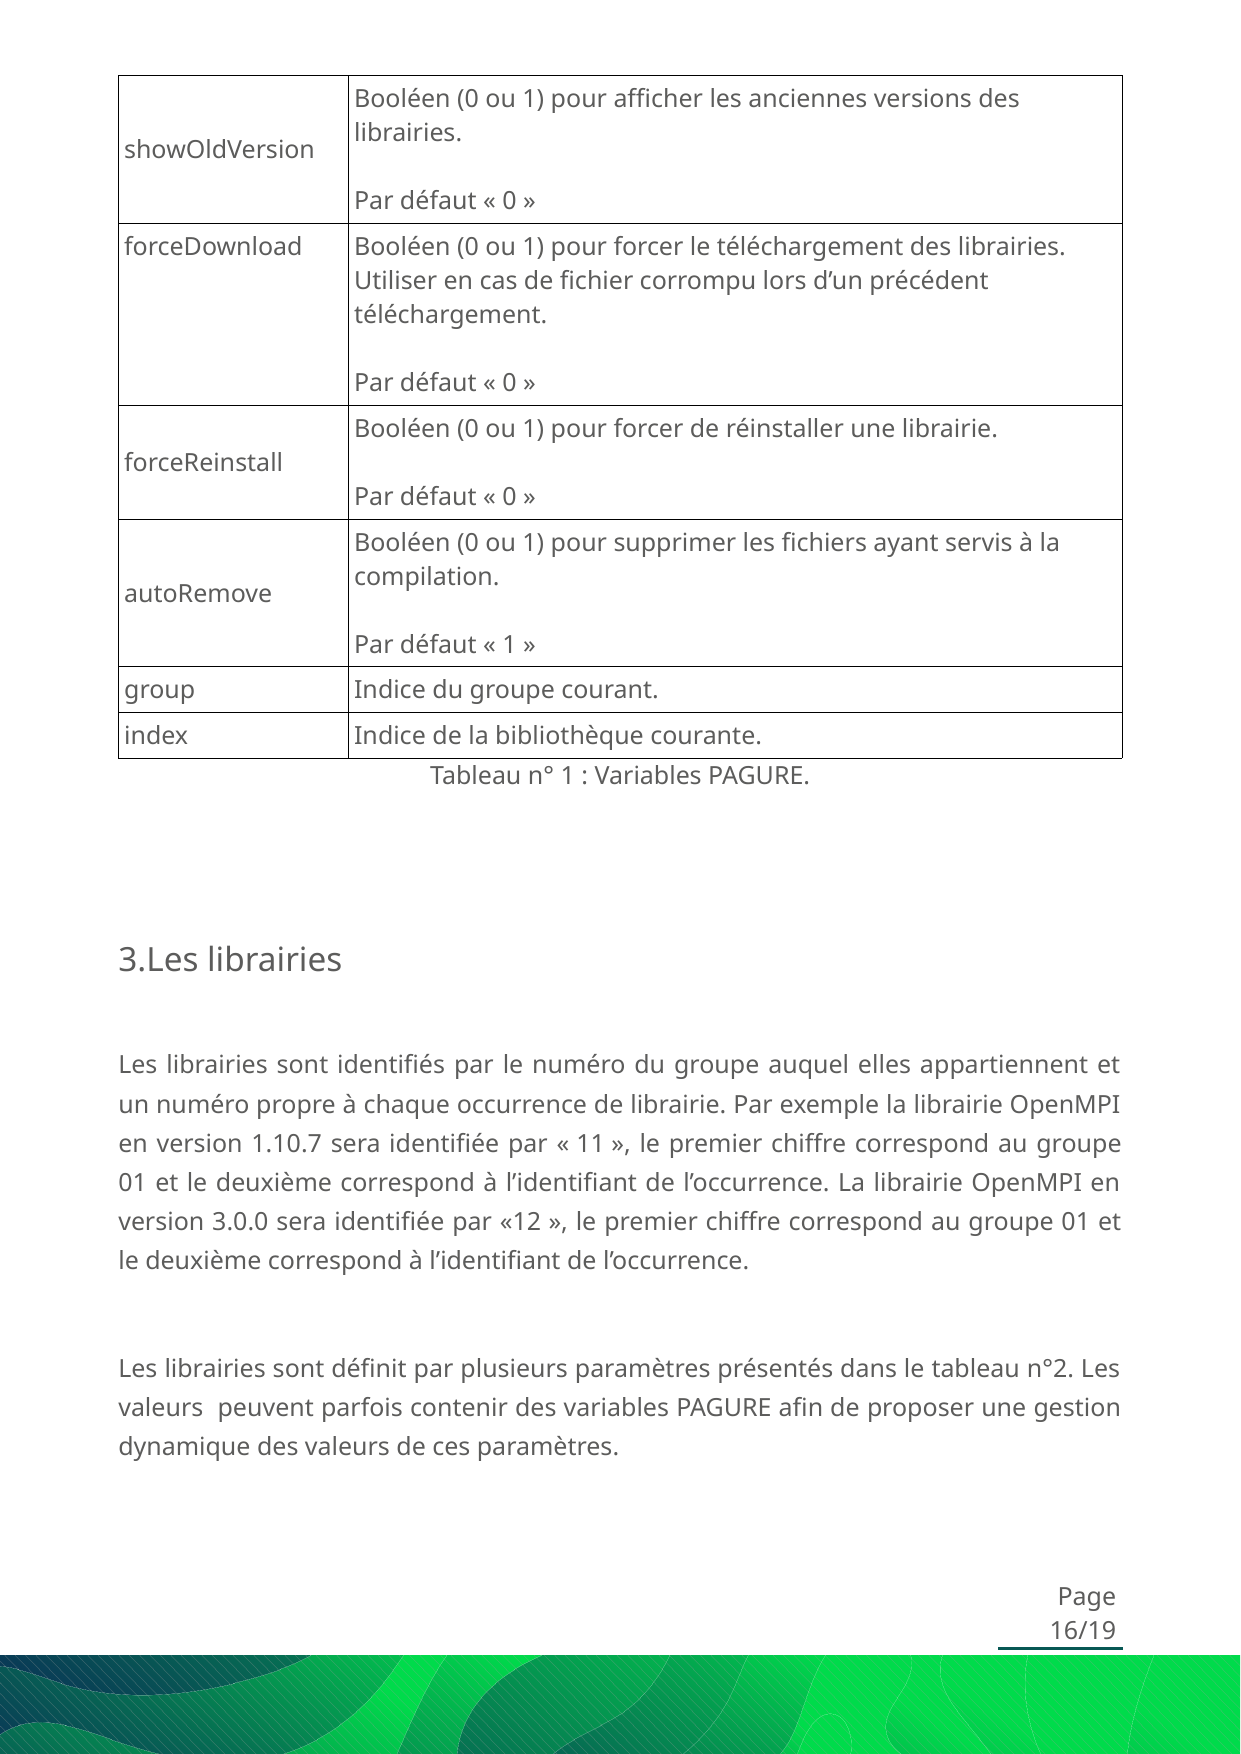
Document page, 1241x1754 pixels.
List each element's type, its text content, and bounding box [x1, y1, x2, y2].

table_cell Booléen (0 ou 1) pour forcer le téléchargement des librairies. Utiliser en cas de fichier corrompu lors d’un précédent téléchargement. Par défaut « 0 » [349, 224, 1122, 405]
text Tableau n° 1 : Variables PAGURE. [118, 759, 1122, 792]
table_cell group [119, 667, 348, 712]
table_cell forceDownload [119, 224, 348, 405]
table_cell forceReinstall [119, 406, 348, 518]
text Les librairies sont définit par plusieurs paramètres présentés dans le tableau n°2. Les valeurs peuvent parfois contenir des variables PAGURE afin de proposer une gestion dynamique des valeurs de ces paramètres. [118, 1351, 1122, 1463]
picture [0, 1655, 1241, 1754]
table_cell autoRemove [119, 520, 348, 666]
text Les librairies sont identifiés par le numéro du groupe auquel elles appartiennent et un numéro propre à chaque occurrence de librairie. Par exemple la librairie OpenMPI en version 1.10.7 sera identifiée par « 11 », le premier chiffre correspond au groupe 01 et le deuxième correspond à l’identifiant de l’occurrence. La librairie OpenMPI en version 3.0.0 sera identifiée par «12 », le premier chiffre correspond au groupe 01 et le deuxième correspond à l’identifiant de l’occurrence. [118, 1047, 1122, 1277]
table_cell showOldVersion [119, 76, 348, 223]
table_cell index [119, 713, 348, 757]
table_cell Indice du groupe courant. [349, 667, 1122, 712]
table_cell Booléen (0 ou 1) pour afficher les anciennes versions des librairies. Par défaut « 0 » [349, 76, 1122, 223]
table_cell Booléen (0 ou 1) pour supprimer les fichiers ayant servis à la compilation. Par défaut « 1 » [349, 520, 1122, 666]
table_cell Booléen (0 ou 1) pour forcer de réinstaller une librairie. Par défaut « 0 » [349, 406, 1122, 518]
table_cell Indice de la bibliothèque courante. [349, 713, 1122, 757]
subtitle Les librairies [118, 936, 1122, 981]
